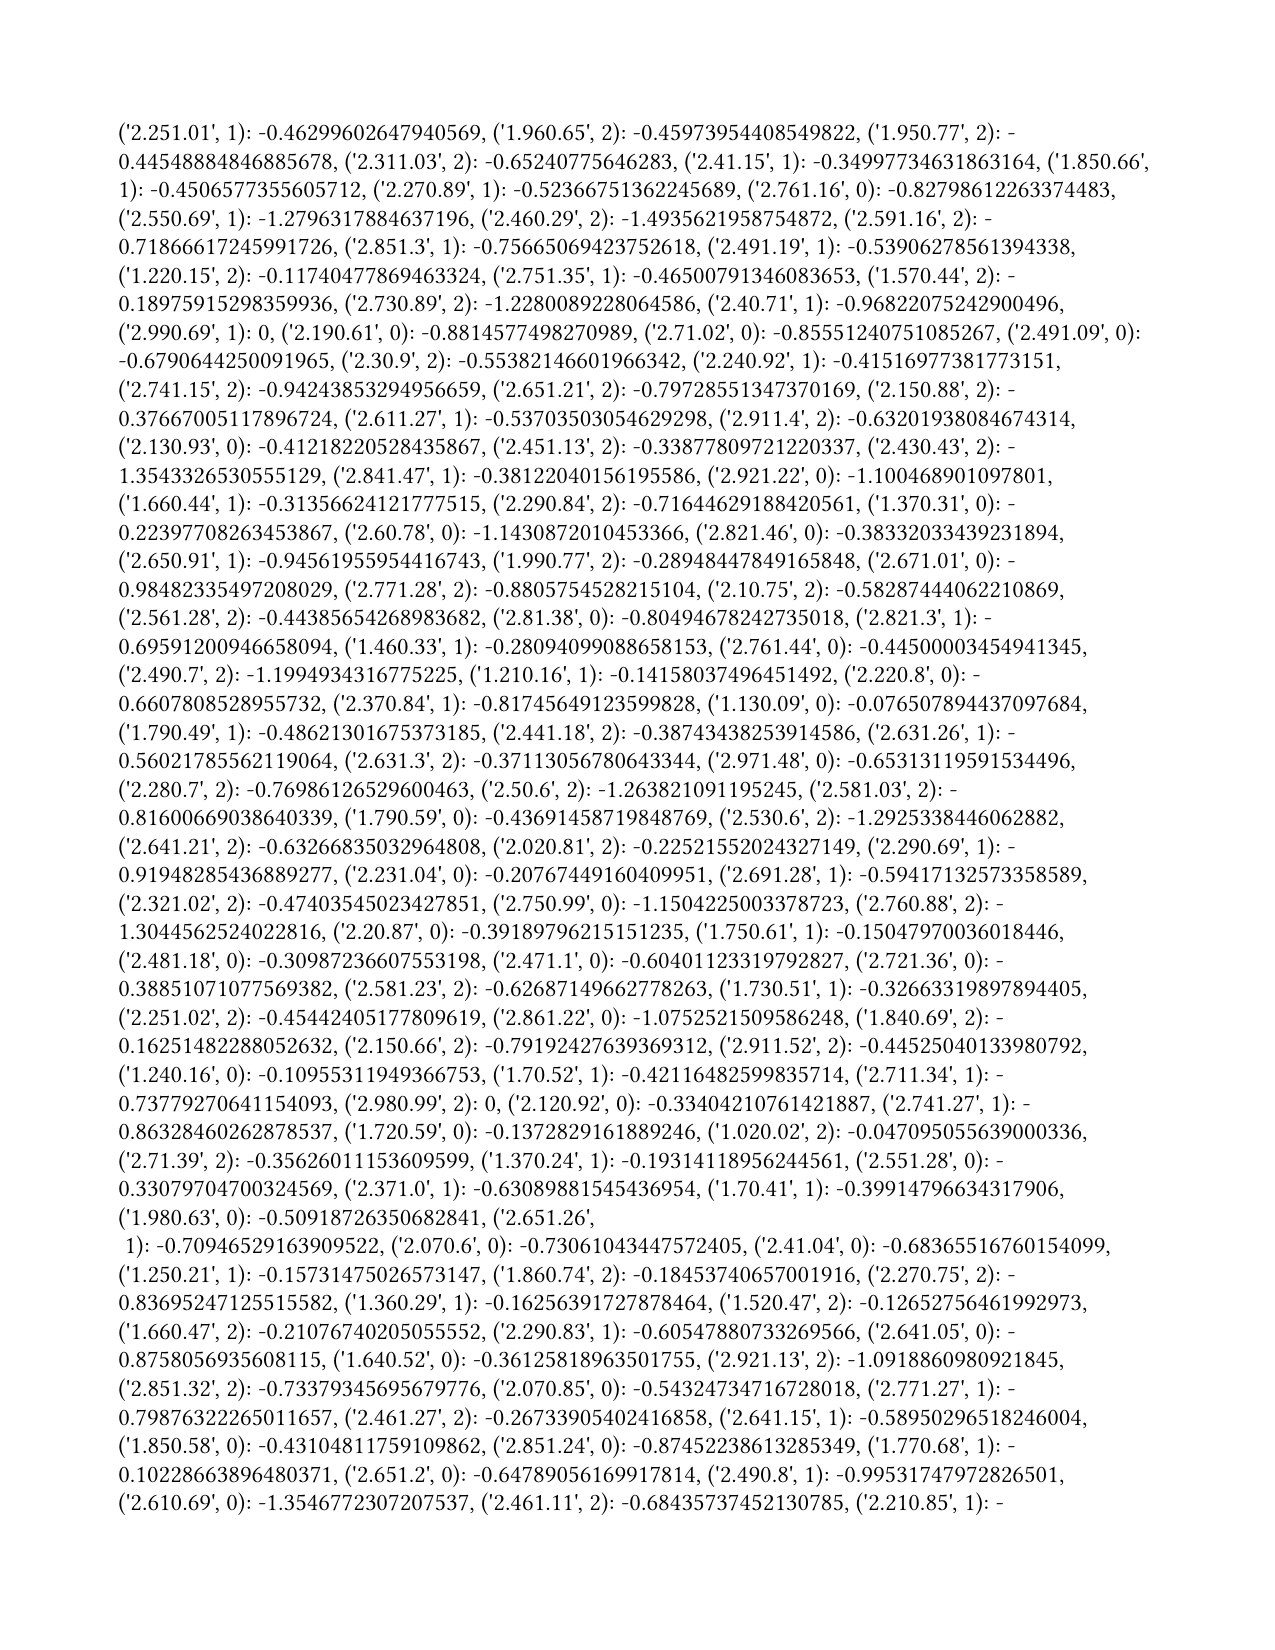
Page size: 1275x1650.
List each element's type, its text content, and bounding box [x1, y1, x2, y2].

text ('2.251.01', 1): -0.46299602647940569, ('1.960.65', 2): -0.45973954408549822, ('1.950.77', 2): -0.44548884846885678, ('2.311.03', 2): -0.65240775646283, ('2.41.15', 1): -0.34997734631863164, ('1.850.66', 1): -0.4506577355605712, ('2.270.89', 1): -0.52366751362245689, ('2.761.16', 0): -0.82798612263374483, ('2.550.69', 1): -1.2796317884637196, ('2.460.29', 2): -1.4935621958754872, ('2.591.16', 2): -0.71866617245991726, ('2.851.3', 1): -0.75665069423752618, ('2.491.19', 1): -0.53906278561394338, ('1.220.15', 2): -0.11740477869463324, ('2.751.35', 1): -0.46500791346083653, ('1.570.44', 2): -0.18975915298359936, ('2.730.89', 2): -1.2280089228064586, ('2.40.71', 1): -0.96822075242900496, ('2.990.69', 1): 0, ('2.190.61', 0): -0.8814577498270989, ('2.71.02', 0): -0.85551240751085267, ('2.491.09', 0): -0.6790644250091965, ('2.30.9', 2): -0.55382146601966342, ('2.240.92', 1): -0.41516977381773151, ('2.741.15', 2): -0.94243853294956659, ('2.651.21', 2): -0.79728551347370169, ('2.150.88', 2): -0.37667005117896724, ('2.611.27', 1): -0.53703503054629298, ('2.911.4', 2): -0.63201938084674314, ('2.130.93', 0): -0.41218220528435867, ('2.451.13', 2): -0.33877809721220337, ('2.430.43', 2): -1.3543326530555129, ('2.841.47', 1): -0.38122040156195586, ('2.921.22', 0): -1.100468901097801, ('1.660.44', 1): -0.31356624121777515, ('2.290.84', 2): -0.71644629188420561, ('1.370.31', 0): -0.22397708263453867, ('2.60.78', 0): -1.1430872010453366, ('2.821.46', 0): -0.38332033439231894, ('2.650.91', 1): -0.94561955954416743, ('1.990.77', 2): -0.28948447849165848, ('2.671.01', 0): -0.98482335497208029, ('2.771.28', 2): -0.8805754528215104, ('2.10.75', 2): -0.58287444062210869, ('2.561.28', 2): -0.44385654268983682, ('2.81.38', 0): -0.80494678242735018, ('2.821.3', 1): -0.69591200946658094, ('1.460.33', 1): -0.28094099088658153, ('2.761.44', 0): -0.44500003454941345, ('2.490.7', 2): -1.1994934316775225, ('1.210.16', 1): -0.14158037496451492, ('2.220.8', 0): -0.6607808528955732, ('2.370.84', 1): -0.81745649123599828, ('1.130.09', 0): -0.076507894437097684, ('1.790.49', 1): -0.48621301675373185, ('2.441.18', 2): -0.38743438253914586, ('2.631.26', 1): -0.56021785562119064, ('2.631.3', 2): -0.37113056780643344, ('2.971.48', 0): -0.65313119591534496, ('2.280.7', 2): -0.76986126529600463, ('2.50.6', 2): -1.263821091195245, ('2.581.03', 2): -0.81600669038640339, ('1.790.59', 0): -0.43691458719848769, ('2.530.6', 2): -1.2925338446062882, ('2.641.21', 2): -0.63266835032964808, ('2.020.81', 2): -0.22521552024327149, ('2.290.69', 1): -0.91948285436889277, ('2.231.04', 0): -0.20767449160409951, ('2.691.28', 1): -0.59417132573358589, ('2.321.02', 2): -0.47403545023427851, ('2.750.99', 0): -1.1504225003378723, ('2.760.88', 2): -1.3044562524022816, ('2.20.87', 0): -0.39189796215151235, ('1.750.61', 1): -0.15047970036018446, ('2.481.18', 0): -0.30987236607553198, ('2.471.1', 0): -0.60401123319792827, ('2.721.36', 0): -0.38851071077569382, ('2.581.23', 2): -0.62687149662778263, ('1.730.51', 1): -0.32663319897894405, ('2.251.02', 2): -0.45442405177809619, ('2.861.22', 0): -1.0752521509586248, ('1.840.69', 2): -0.16251482288052632, ('2.150.66', 2): -0.79192427639369312, ('2.911.52', 2): -0.44525040133980792, ('1.240.16', 0): -0.10955311949366753, ('1.70.52', 1): -0.42116482599835714, ('2.711.34', 1): -0.73779270641154093, ('2.980.99', 2): 0, ('2.120.92', 0): -0.33404210761421887, ('2.741.27', 1): -0.86328460262878537, ('1.720.59', 0): -0.1372829161889246, ('1.020.02', 2): -0.047095055639000336, ('2.71.39', 2): -0.35626011153609599, ('1.370.24', 1): -0.19314118956244561, ('2.551.28', 0): -0.33079704700324569, ('2.371.0', 1): -0.63089881545436954, ('1.70.41', 1): -0.39914796634317906, ('1.980.63', 0): -0.50918726350682841, ('2.651.26', [118, 118, 1157, 1231]
text 1): -0.70946529163909522, ('2.070.6', 0): -0.73061043447572405, ('2.41.04', 0): -0.68365516760154099, ('1.250.21', 1): -0.15731475026573147, ('1.860.74', 2): -0.18453740657001916, ('2.270.75', 2): -0.83695247125515582, ('1.360.29', 1): -0.16256391727878464, ('1.520.47', 2): -0.12652756461992973, ('1.660.47', 2): -0.21076740205055552, ('2.290.83', 1): -0.60547880733269566, ('2.641.05', 0): -0.8758056935608115, ('1.640.52', 0): -0.36125818963501755, ('2.921.13', 2): -1.0918860980921845, ('2.851.32', 2): -0.73379345695679776, ('2.070.85', 0): -0.54324734716728018, ('2.771.27', 1): -0.79876322265011657, ('2.461.27', 2): -0.26733905402416858, ('2.641.15', 1): -0.58950296518246004, ('1.850.58', 0): -0.43104811759109862, ('2.851.24', 0): -0.87452238613285349, ('1.770.68', 1): -0.10228663896480371, ('2.651.2', 0): -0.64789056169917814, ('2.490.8', 1): -0.99531747972826501, ('2.610.69', 0): -1.3546772307207537, ('2.461.11', 2): -0.68435737452130785, ('2.210.85', 1): [118, 1231, 1157, 1517]
